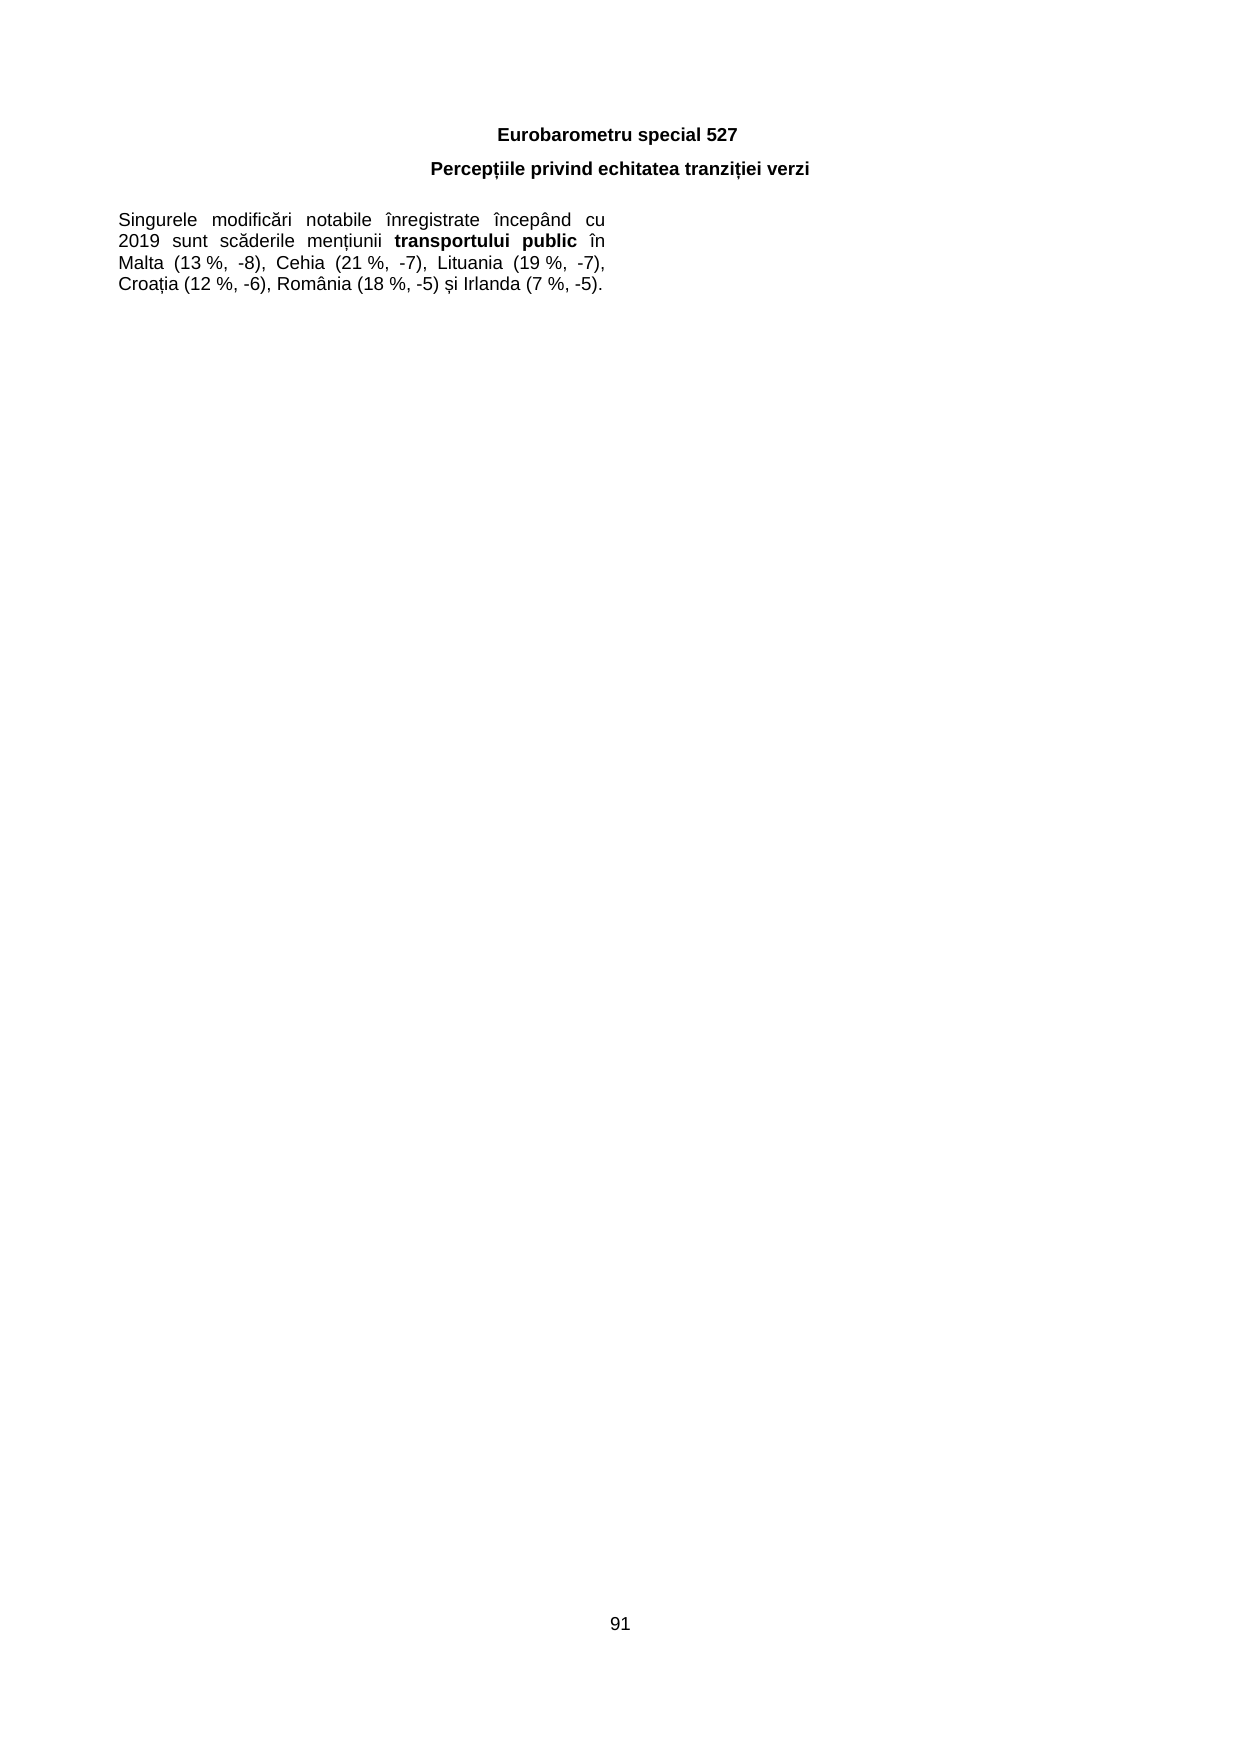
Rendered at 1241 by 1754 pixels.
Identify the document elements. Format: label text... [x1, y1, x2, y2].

text Singurele modificări notabile înregistrate începând cu 2019 sunt scăderile mențiunii transportului public în Malta (13 %, -8), Cehia (21 %, -7), Lituania (19 %, -7), Croația (12 %, -6), România (18 %, -5) și Irlanda (7 %, -5). [118, 208, 605, 295]
